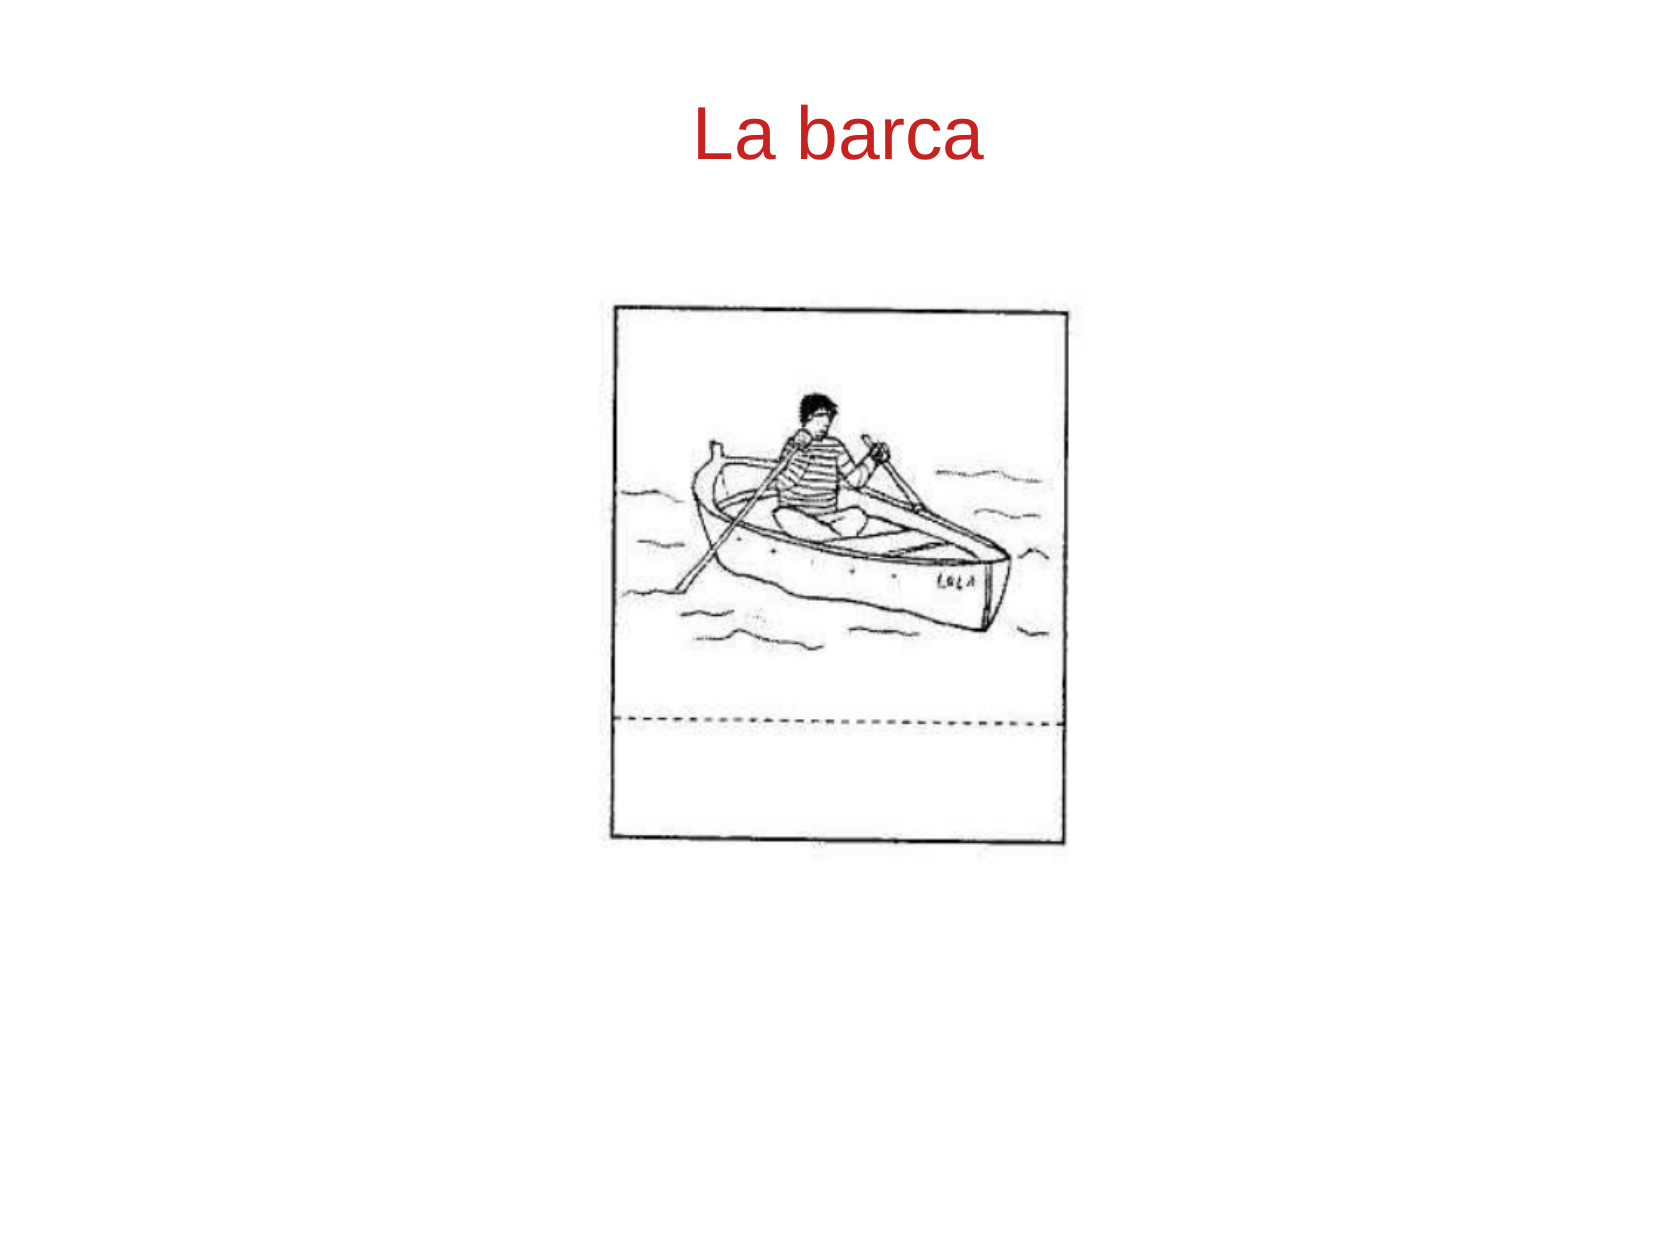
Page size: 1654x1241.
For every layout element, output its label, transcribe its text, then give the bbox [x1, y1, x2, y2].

text_box La barca [389, 58, 1288, 201]
picture [581, 291, 1094, 873]
